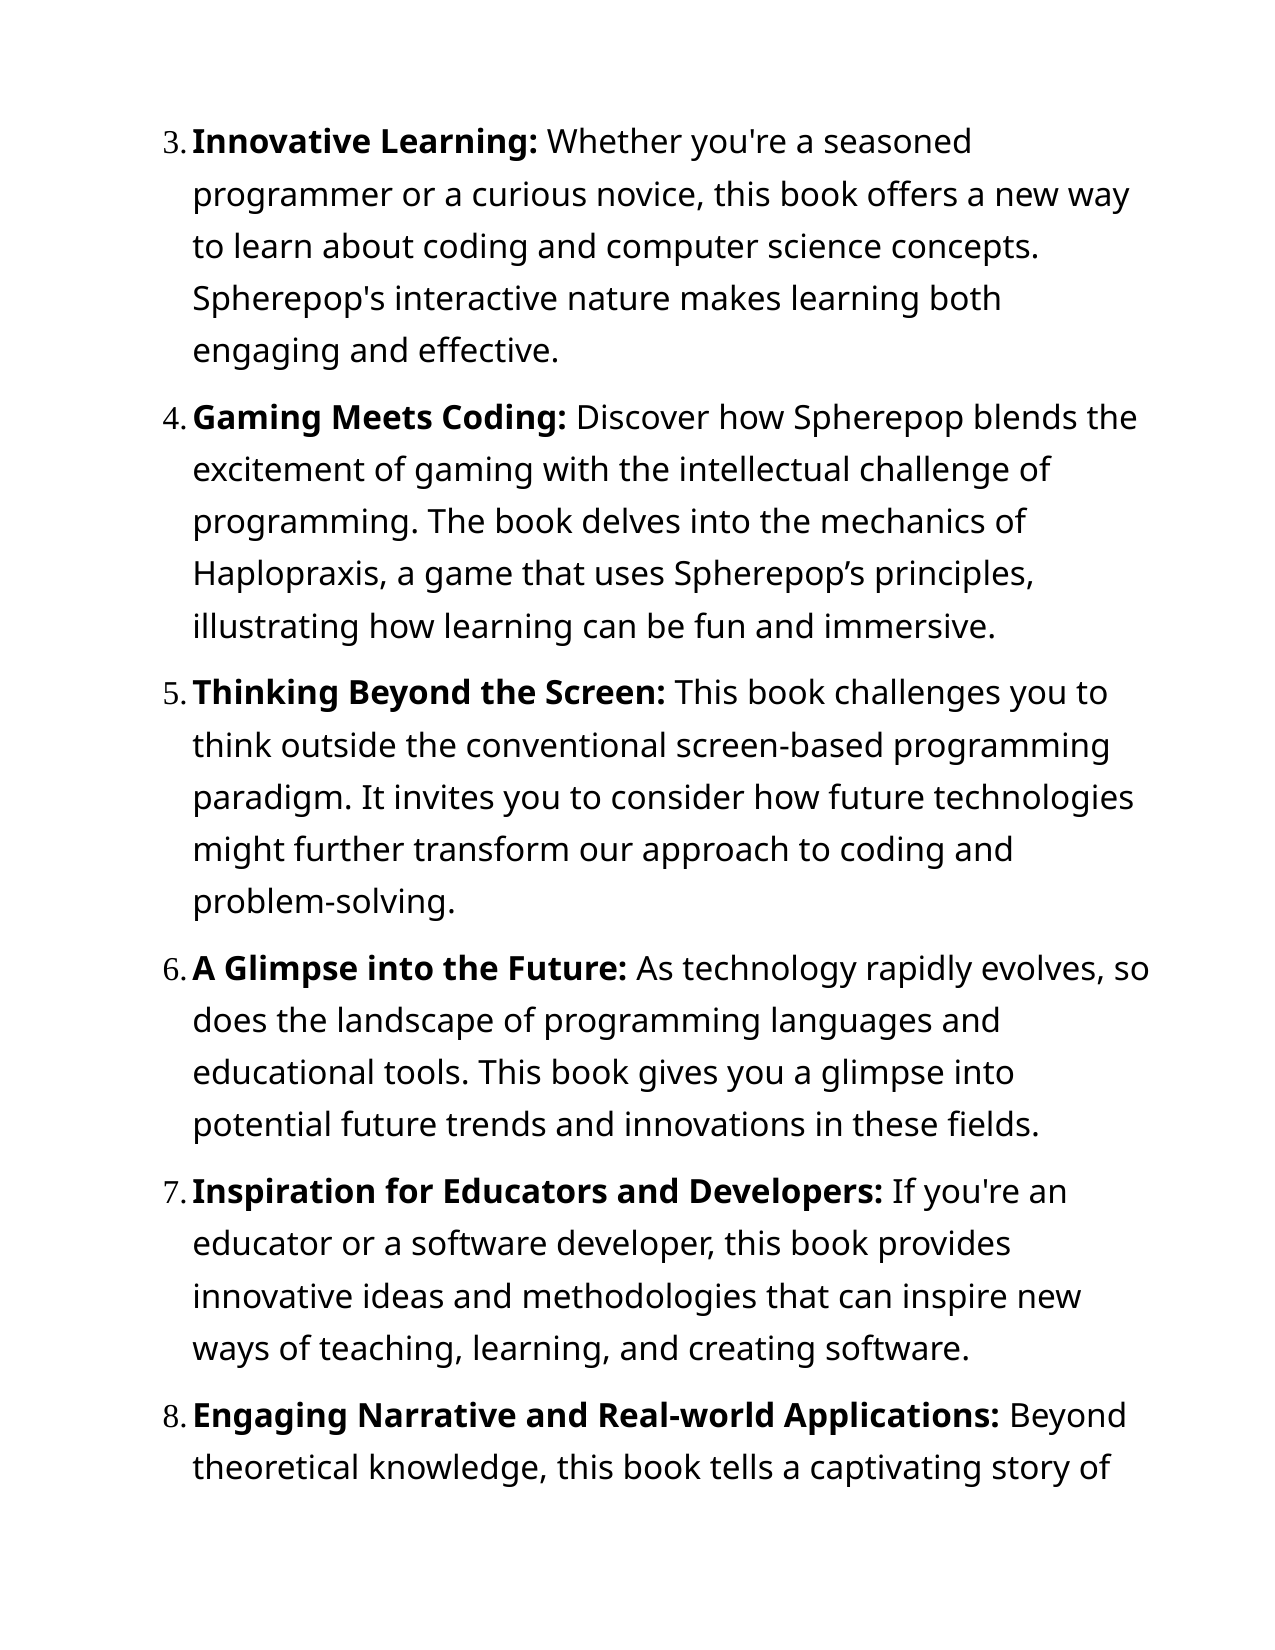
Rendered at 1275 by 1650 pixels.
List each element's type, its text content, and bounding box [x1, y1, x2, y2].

list A Glimpse into the Future: As technology rapidly evolves, so does the landscape of programming languages and educational tools. This book gives you a glimpse into potential future trends and innovations in these fields. [162, 945, 1157, 1147]
list Gaming Meets Coding: Discover how Spherepop blends the excitement of gaming with the intellectual challenge of programming. The book delves into the mechanics of Haplopraxis, a game that uses Spherepop’s principles, illustrating how learning can be fun and immersive. [162, 394, 1157, 648]
list Innovative Learning: Whether you're a seasoned programmer or a curious novice, this book offers a new way to learn about coding and computer science concepts. Spherepop's interactive nature makes learning both engaging and effective. [162, 118, 1157, 372]
list Inspiration for Educators and Developers: If you're an educator or a software developer, this book provides innovative ideas and methodologies that can inspire new ways of teaching, learning, and creating software. [162, 1168, 1157, 1370]
list Engaging Narrative and Real-world Applications: Beyond theoretical knowledge, this book tells a captivating story of [162, 1391, 1157, 1489]
list Thinking Beyond the Screen: This book challenges you to think outside the conventional screen-based programming paradigm. It invites you to consider how future technologies might further transform our approach to coding and problem-solving. [162, 669, 1157, 923]
